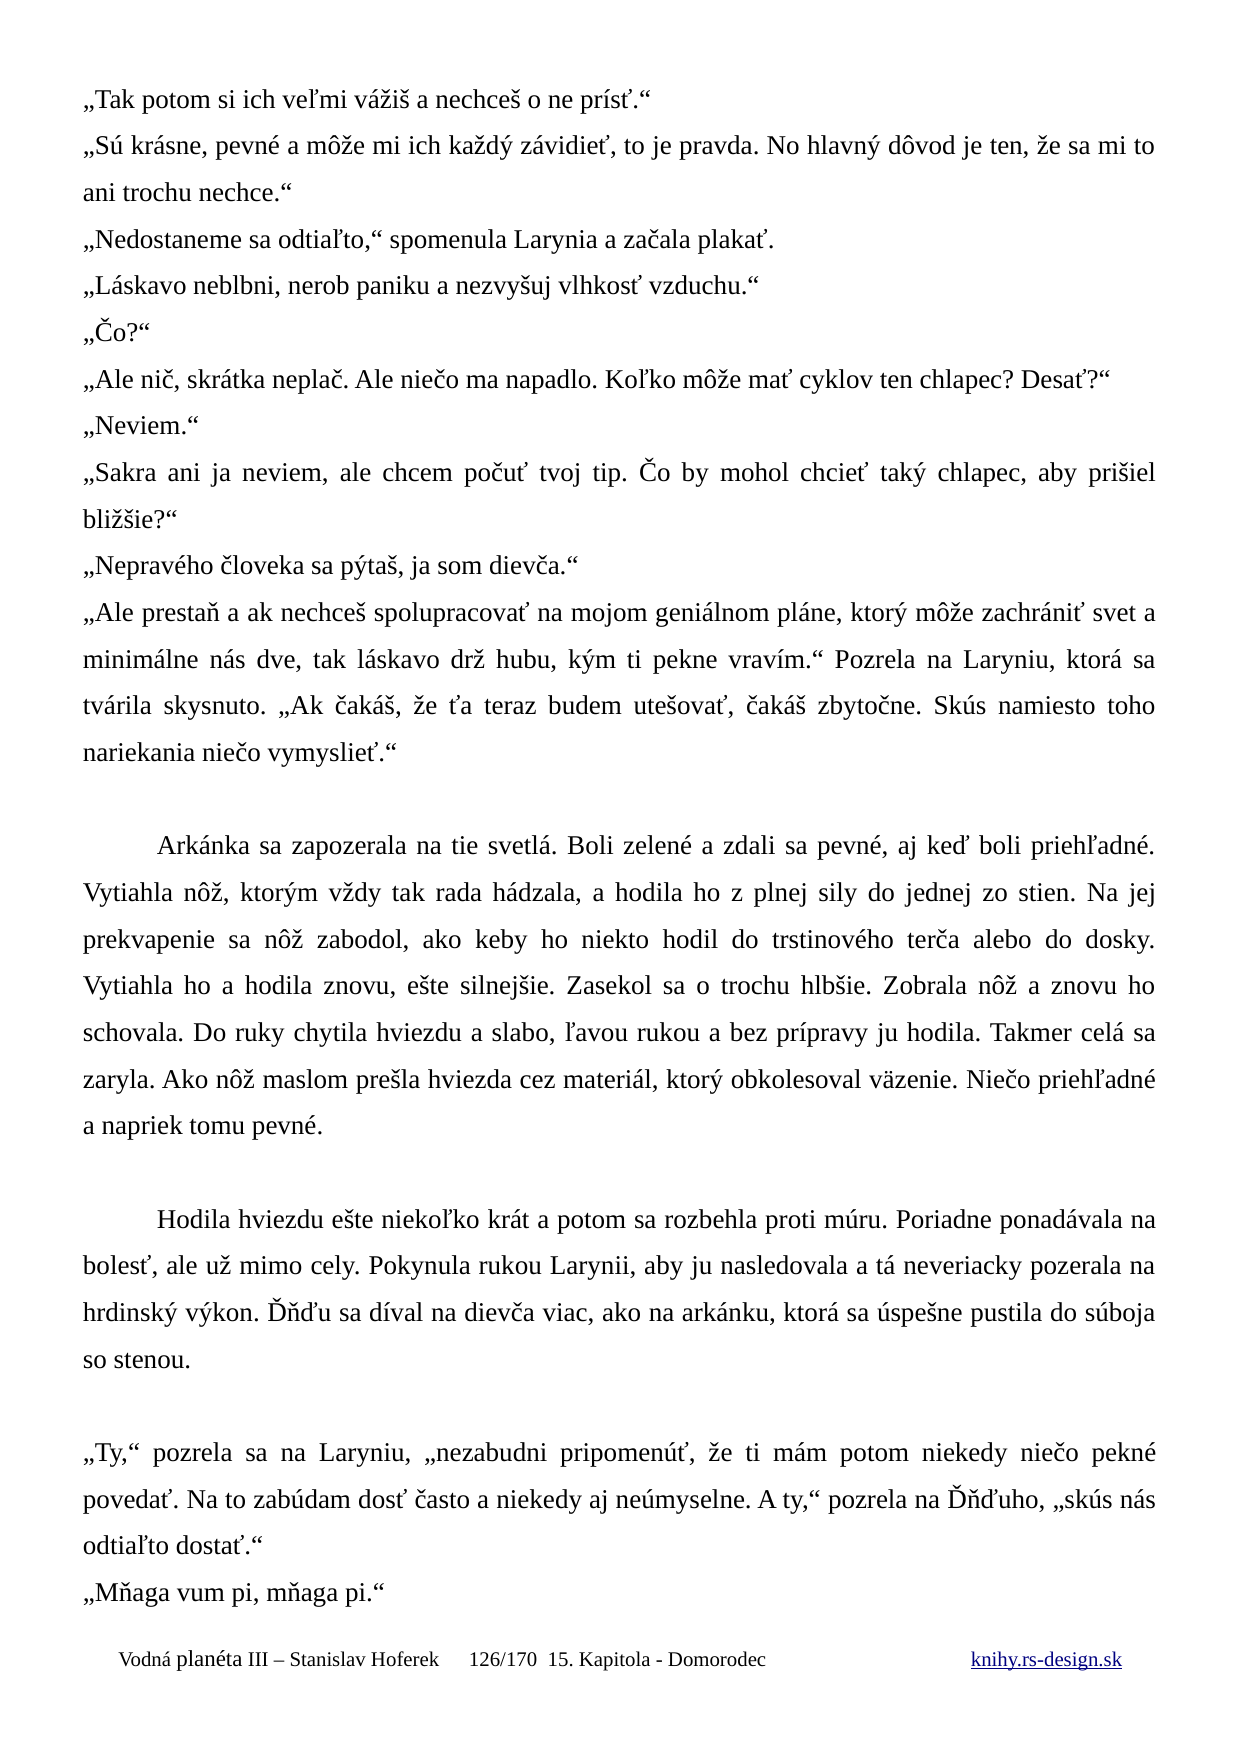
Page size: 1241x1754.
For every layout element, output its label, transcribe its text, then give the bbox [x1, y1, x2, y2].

text „Láskavo neblbni, nerob paniku a nezvyšuj vlhkosť vzduchu.“ [83, 269, 1157, 301]
text „Tak potom si ich veľmi vážiš a nechceš o ne prísť.“ [83, 83, 1157, 114]
text „Neviem.“ [83, 409, 1157, 441]
text Arkánka sa zapozerala na tie svetlá. Boli zelené a zdali sa pevné, aj keď boli priehľadné. Vytiahla nôž, ktorým vždy tak rada hádzala, a hodila ho z plnej sily do jednej zo stien. Na jej prekvapenie sa nôž zabodol, ako keby ho niekto hodil do trstinového terča alebo do dosky. Vytiahla ho a hodila znovu, ešte silnejšie. Zasekol sa o trochu hlbšie. Zobrala nôž a znovu ho schovala. Do ruky chytila hviezdu a slabo, ľavou rukou a bez prípravy ju hodila. Takmer celá sa zaryla. Ako nôž maslom prešla hviezda cez materiál, ktorý obkolesoval väzenie. Niečo priehľadné a napriek tomu pevné. [83, 829, 1157, 1141]
text „Ale prestaň a ak nechceš spolupracovať na mojom geniálnom pláne, ktorý môže zachrániť svet a minimálne nás dve, tak láskavo drž hubu, kým ti pekne vravím.“ Pozrela na Laryniu, ktorá sa tvárila skysnuto. „Ak čakáš, že ťa teraz budem utešovať, čakáš zbytočne. Skús namiesto toho nariekania niečo vymyslieť.“ [83, 596, 1157, 767]
text Hodila hviezdu ešte niekoľko krát a potom sa rozbehla proti múru. Poriadne ponadávala na bolesť, ale už mimo cely. Pokynula rukou Larynii, aby ju nasledovala a tá neveriacky pozerala na hrdinský výkon. Ďňďu sa díval na dievča viac, ako na arkánku, ktorá sa úspešne pustila do súboja so stenou. [83, 1203, 1157, 1374]
text „Mňaga vum pi, mňaga pi.“ [83, 1576, 1157, 1607]
text „Čo?“ [83, 316, 1157, 347]
text „Sú krásne, pevné a môže mi ich každý závidieť, to je pravda. No hlavný dôvod je ten, že sa mi to ani trochu nechce.“ [83, 129, 1157, 207]
text „Ale nič, skrátka neplač. Ale niečo ma napadlo. Koľko môže mať cyklov ten chlapec? Desať?“ [83, 363, 1157, 394]
text „Sakra ani ja neviem, ale chcem počuť tvoj tip. Čo by mohol chcieť taký chlapec, aby prišiel bližšie?“ [83, 456, 1157, 534]
text „Nedostaneme sa odtiaľto,“ spomenula Larynia a začala plakať. [83, 223, 1157, 254]
text „Ty,“ pozrela sa na Laryniu, „nezabudni pripomenúť, že ti mám potom niekedy niečo pekné povedať. Na to zabúdam dosť často a niekedy aj neúmyselne. A ty,“ pozrela na Ďňďuho, „skús nás odtiaľto dostať.“ [83, 1436, 1157, 1561]
text „Nepravého človeka sa pýtaš, ja som dievča.“ [83, 549, 1157, 581]
